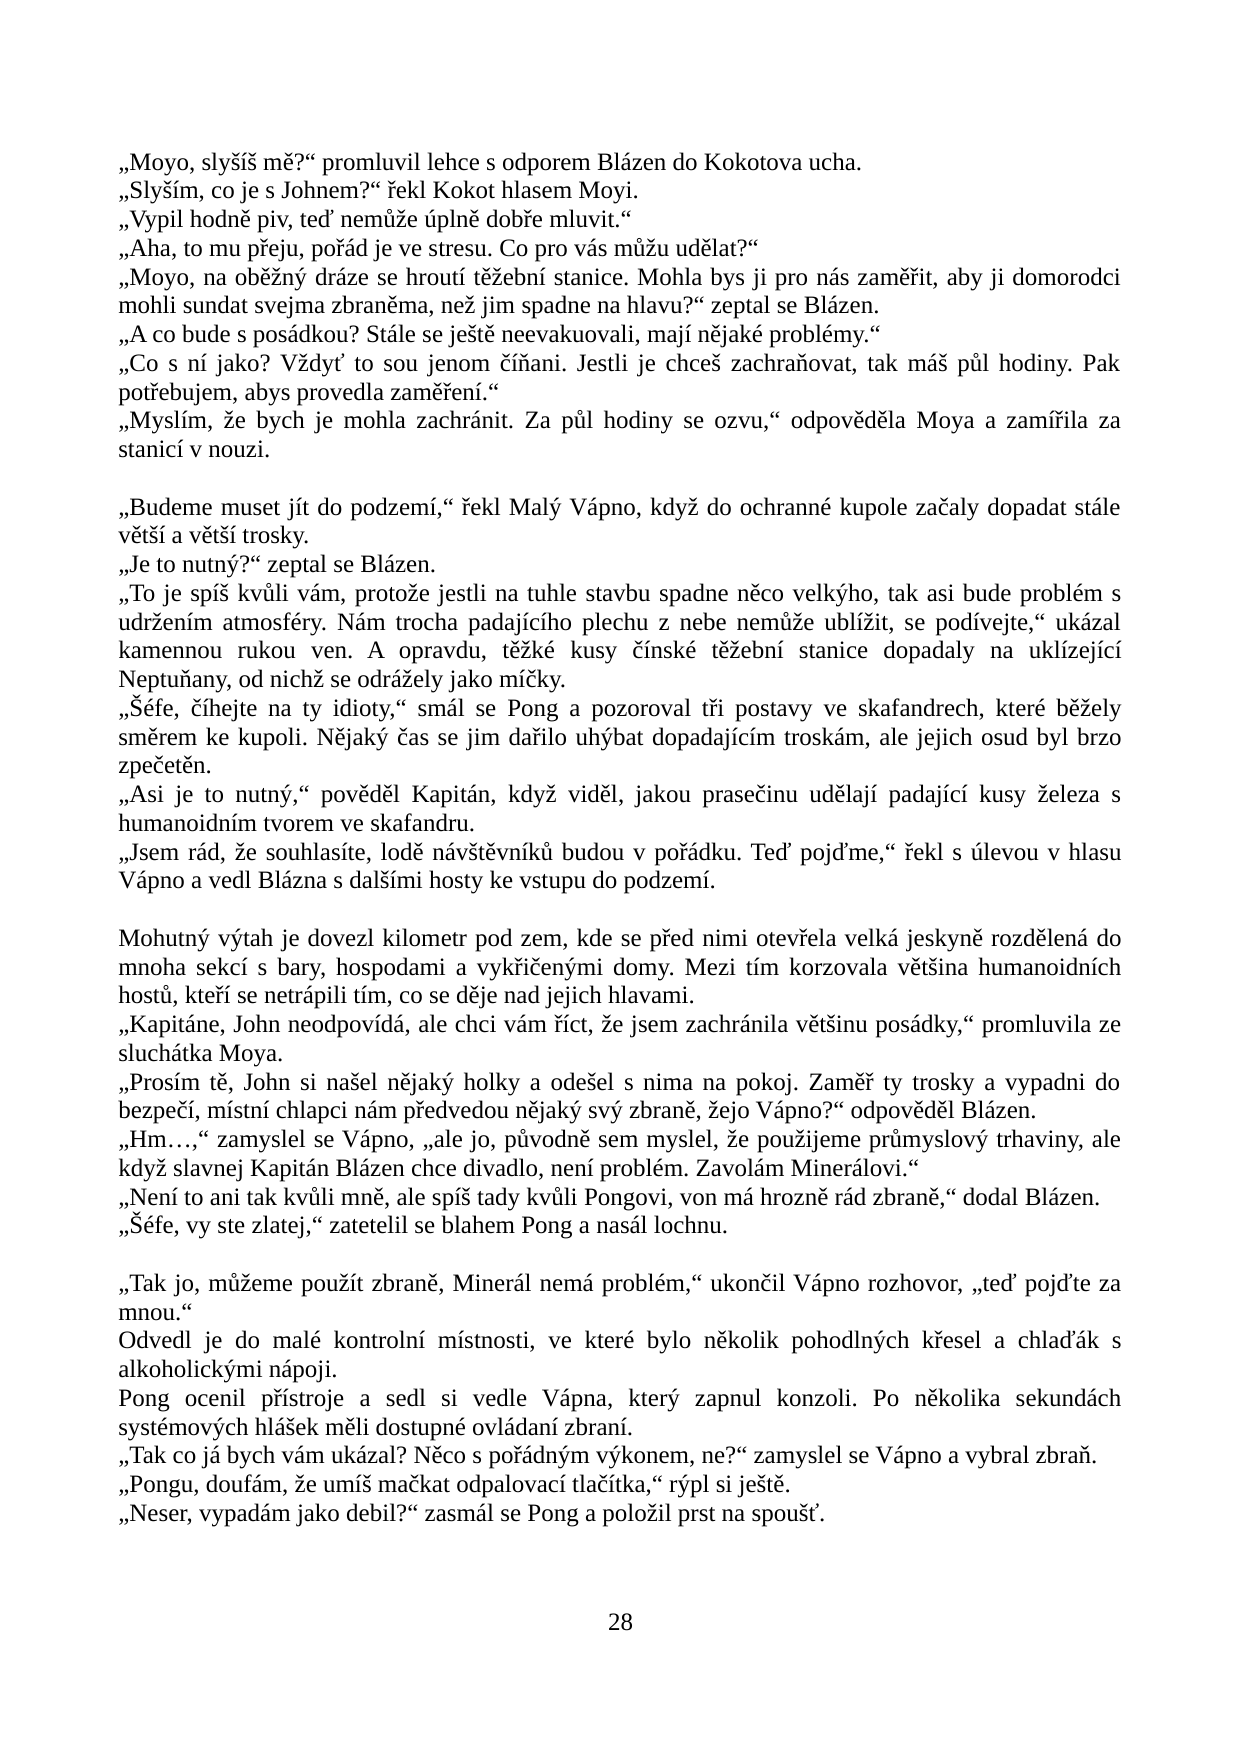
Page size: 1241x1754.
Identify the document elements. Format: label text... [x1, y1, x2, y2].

text „Jsem rád, že souhlasíte, lodě návštěvníků budou v pořádku. Teď pojďme,“ řekl s úlevou v hlasu Vápno a vedl Blázna s dalšími hosty ke vstupu do podzemí. [118, 837, 1122, 894]
text Pong ocenil přístroje a sedl si vedle Vápna, který zapnul konzoli. Po několika sekundách systémových hlášek měli dostupné ovládaní zbraní. [118, 1383, 1122, 1441]
text Mohutný výtah je dovezl kilometr pod zem, kde se před nimi otevřela velká jeskyně rozdělená do mnoha sekcí s bary, hospodami a vykřičenými domy. Mezi tím korzovala většina humanoidních hostů, kteří se netrápili tím, co se děje nad jejich hlavami. [118, 923, 1122, 1009]
text „Budeme muset jít do podzemí,“ řekl Malý Vápno, když do ochranné kupole začaly dopadat stále větší a větší trosky. [118, 492, 1122, 549]
text „Asi je to nutný,“ pověděl Kapitán, když viděl, jakou prasečinu udělají padající kusy železa s humanoidním tvorem ve skafandru. [118, 779, 1122, 837]
text „Šéfe, číhejte na ty idioty,“ smál se Pong a pozoroval tři postavy ve skafandrech, které běžely směrem ke kupoli. Nějaký čas se jim dařilo uhýbat dopadajícím troskám, ale jejich osud byl brzo zpečetěn. [118, 693, 1122, 779]
text „Myslím, že bych je mohla zachránit. Za půl hodiny se ozvu,“ odpověděla Moya a zamířila za stanicí v nouzi. [118, 406, 1122, 463]
text „Moyo, slyšíš mě?“ promluvil lehce s odporem Blázen do Kokotova ucha. [118, 147, 1122, 176]
text „Je to nutný?“ zeptal se Blázen. [118, 549, 1122, 578]
text „Tak co já bych vám ukázal? Něco s pořádným výkonem, ne?“ zamyslel se Vápno a vybral zbraň. [118, 1441, 1122, 1469]
text „Neser, vypadám jako debil?“ zasmál se Pong a položil prst na spoušť. [118, 1498, 1122, 1527]
text „Aha, to mu přeju, pořád je ve stresu. Co pro vás můžu udělat?“ [118, 233, 1122, 262]
text „Slyším, co je s Johnem?“ řekl Kokot hlasem Moyi. [118, 176, 1122, 204]
text „Co s ní jako? Vždyť to sou jenom číňani. Jestli je chceš zachraňovat, tak máš půl hodiny. Pak potřebujem, abys provedla zaměření.“ [118, 348, 1122, 406]
text „Vypil hodně piv, teď nemůže úplně dobře mluvit.“ [118, 204, 1122, 233]
text „To je spíš kvůli vám, protože jestli na tuhle stavbu spadne něco velkýho, tak asi bude problém s udržením atmosféry. Nám trocha padajícího plechu z nebe nemůže ublížit, se podívejte,“ ukázal kamennou rukou ven. A opravdu, těžké kusy čínské těžební stanice dopadaly na uklízející Neptuňany, od nichž se odrážely jako míčky. [118, 578, 1122, 693]
text „A co bude s posádkou? Stále se ještě neevakuovali, mají nějaké problémy.“ [118, 319, 1122, 348]
text „Prosím tě, John si našel nějaký holky a odešel s nima na pokoj. Zaměř ty trosky a vypadni do bezpečí, místní chlapci nám předvedou nějaký svý zbraně, žejo Vápno?“ odpověděl Blázen. [118, 1067, 1122, 1124]
text „Šéfe, vy ste zlatej,“ zatetelil se blahem Pong a nasál lochnu. [118, 1211, 1122, 1239]
text „Moyo, na oběžný dráze se hroutí těžební stanice. Mohla bys ji pro nás zaměřit, aby ji domorodci mohli sundat svejma zbraněma, než jim spadne na hlavu?“ zeptal se Blázen. [118, 262, 1122, 319]
text Odvedl je do malé kontrolní místnosti, ve které bylo několik pohodlných křesel a chlaďák s alkoholickými nápoji. [118, 1326, 1122, 1383]
text „Kapitáne, John neodpovídá, ale chci vám říct, že jsem zachránila většinu posádky,“ promluvila ze sluchátka Moya. [118, 1009, 1122, 1067]
text „Tak jo, můžeme použít zbraně, Minerál nemá problém,“ ukončil Vápno rozhovor, „teď pojďte za mnou.“ [118, 1268, 1122, 1326]
text „Pongu, doufám, že umíš mačkat odpalovací tlačítka,“ rýpl si ještě. [118, 1469, 1122, 1498]
text „Není to ani tak kvůli mně, ale spíš tady kvůli Pongovi, von má hrozně rád zbraně,“ dodal Blázen. [118, 1182, 1122, 1211]
text „Hm…,“ zamyslel se Vápno, „ale jo, původně sem myslel, že použijeme průmyslový trhaviny, ale když slavnej Kapitán Blázen chce divadlo, není problém. Zavolám Minerálovi.“ [118, 1124, 1122, 1182]
